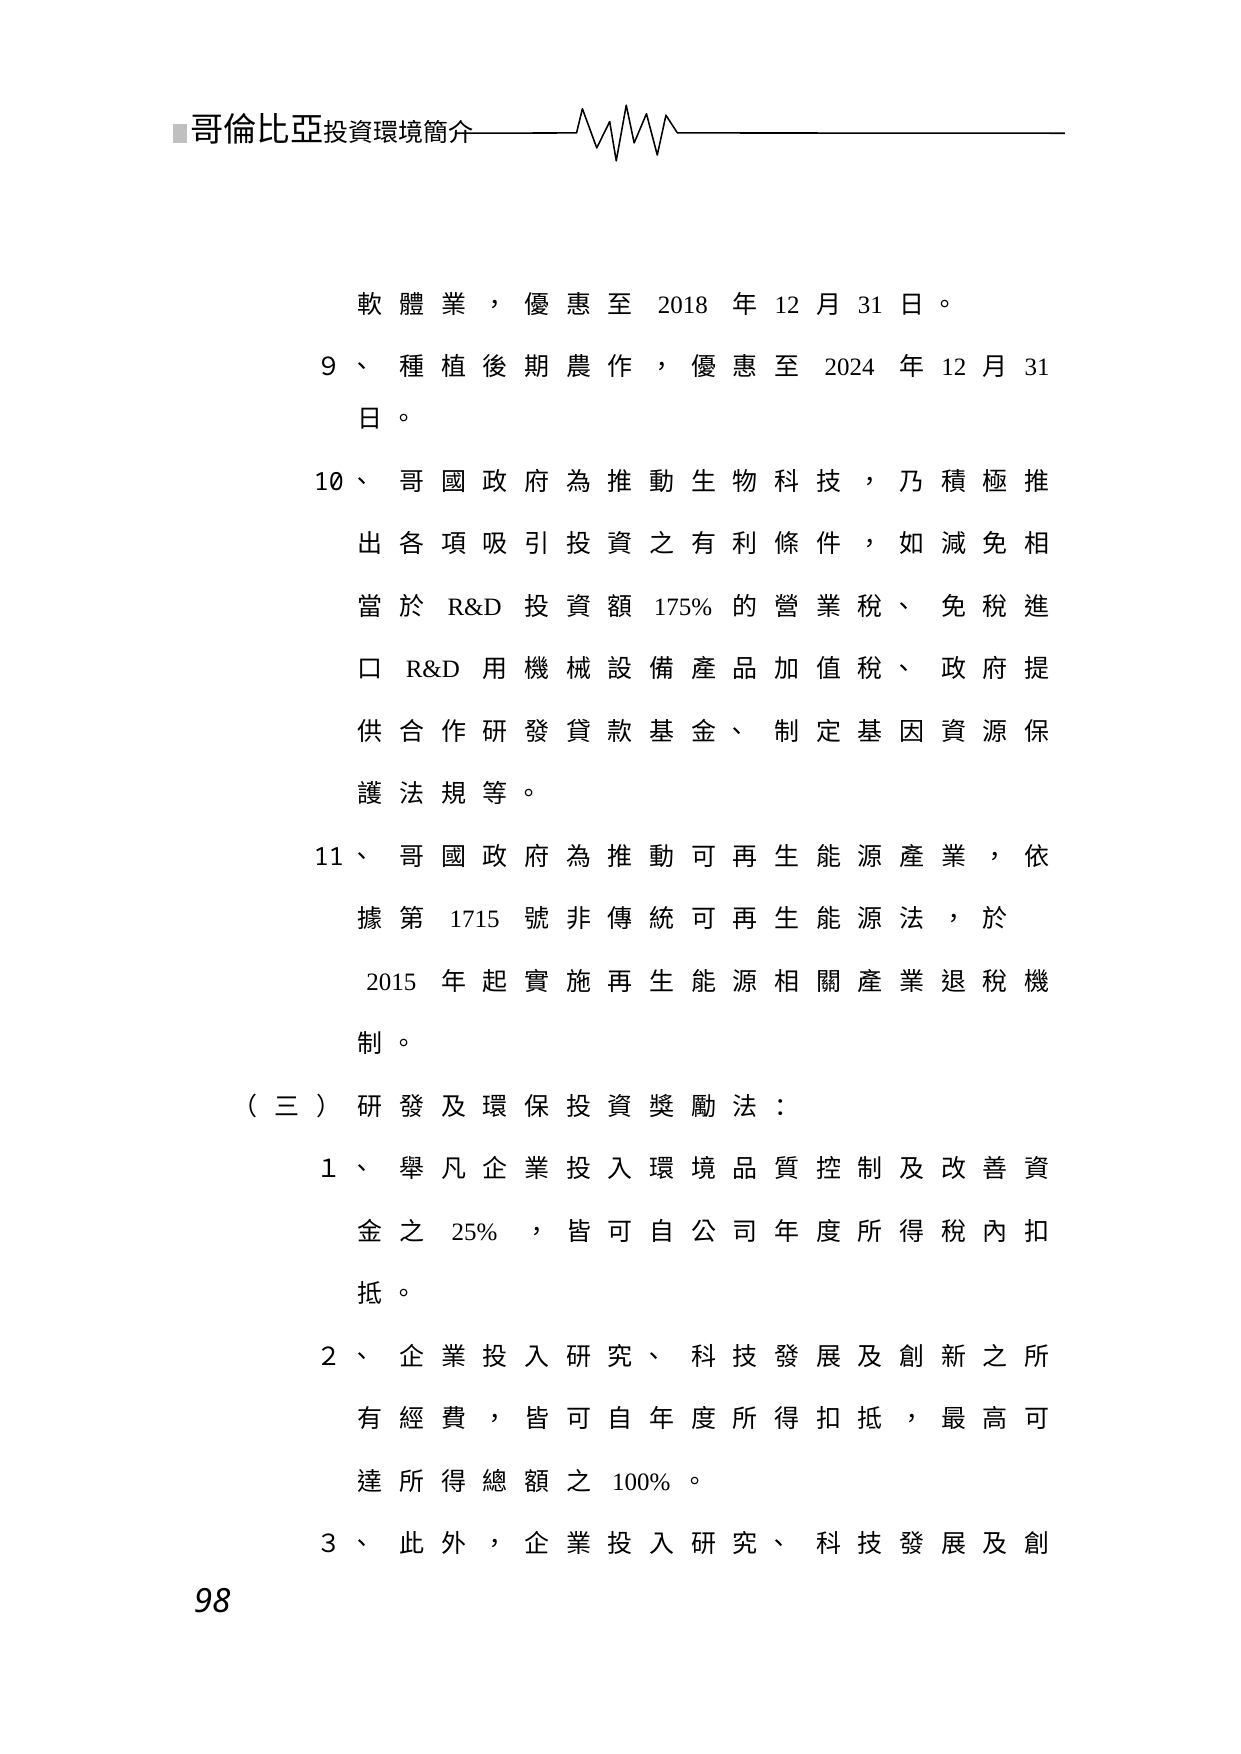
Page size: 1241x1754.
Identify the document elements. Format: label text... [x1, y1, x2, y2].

text １、舉凡企業投入環境品質控制及改善資金之25%，皆可自公司年度所得稅內扣抵。 [286, 1125, 1058, 1313]
text （三）研發及環保投資獎勵法： [207, 1063, 1058, 1125]
text 10、哥國政府為推動生物科技，乃積極推出各項吸引投資之有利條件，如減免相當於R&D投資額175%的營業稅、免稅進口R&D用機械設備產品加值稅、政府提供合作研發貸款基金、制定基因資源保護法規等。 [281, 438, 1058, 813]
text ３、此外，企業投入研究、科技發展及創 [286, 1500, 1058, 1563]
text ２、企業投入研究、科技發展及創新之所有經費，皆可自年度所得扣抵，最高可達所得總額之100%。 [286, 1313, 1058, 1500]
text ９、種植後期農作，優惠至2024年12月31日。 [281, 313, 1058, 438]
text 11、哥國政府為推動可再生能源產業，依據第1715號非傳統可再生能源法，於2015年起實施再生能源相關產業退稅機制。 [281, 813, 1058, 1063]
text 軟體業，優惠至2018年12月31日。 [281, 250, 1058, 313]
